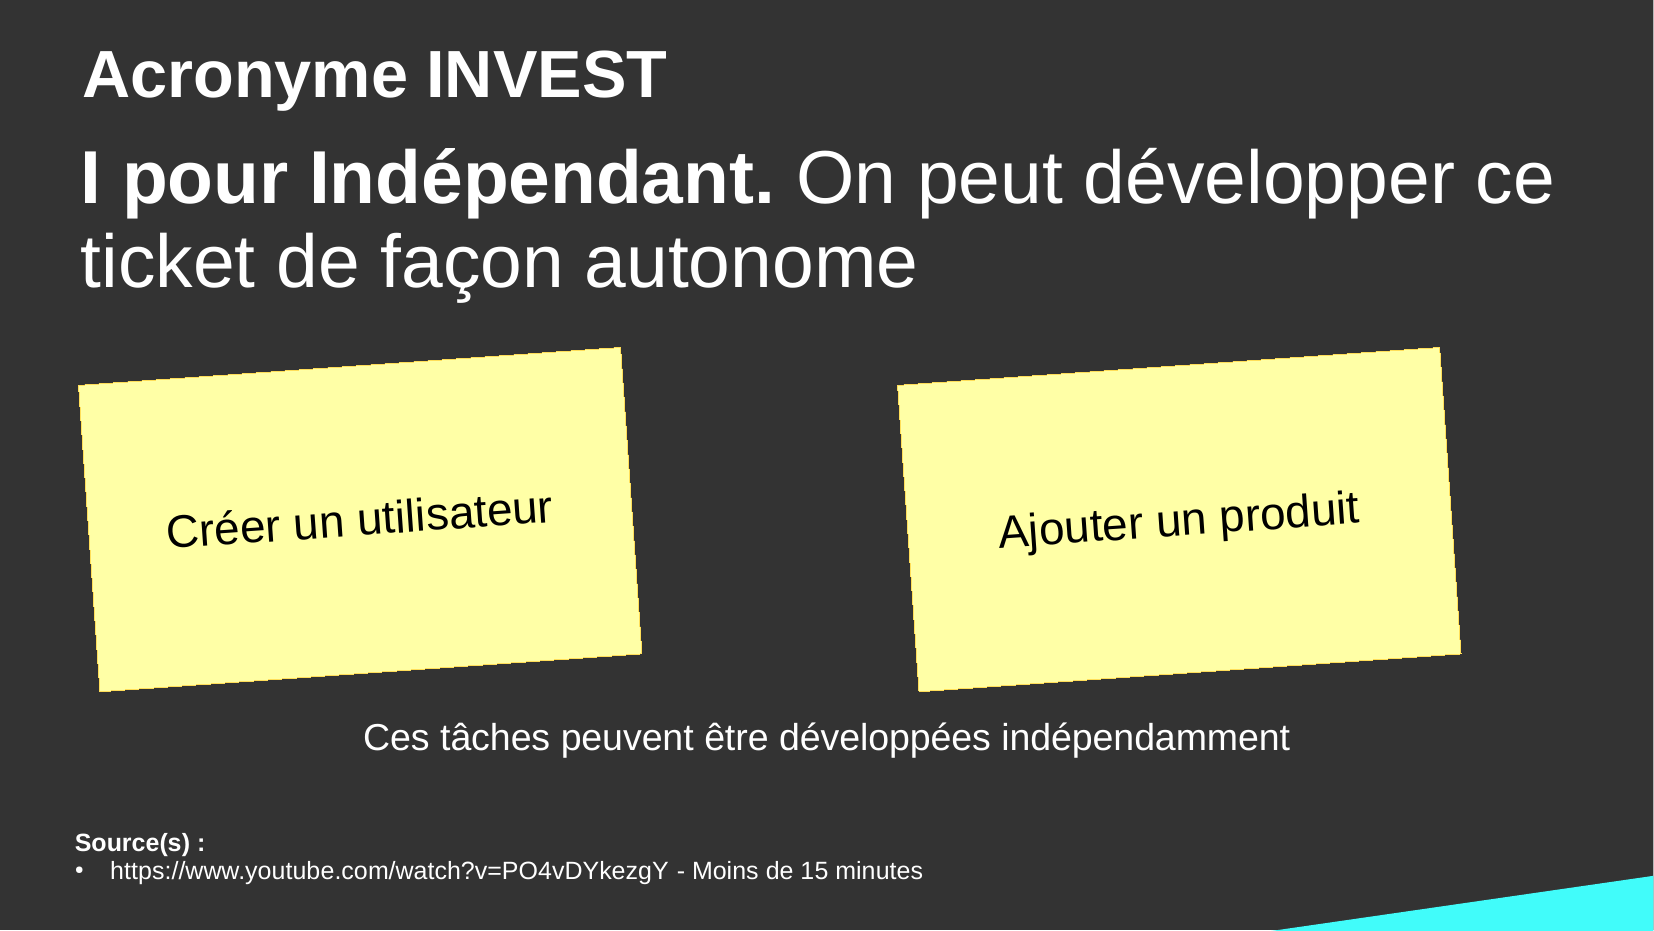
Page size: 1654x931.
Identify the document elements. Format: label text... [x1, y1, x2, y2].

text_box Ces tâches peuvent être développées indépendamment [336, 708, 1317, 768]
title Acronyme INVEST [82, 37, 1571, 122]
text_box [1271, 875, 1654, 931]
list I pour Indépendant. On peut développer ce ticket de façon autonome [80, 135, 1620, 343]
text_box Source(s) : https://www.youtube.com/watch?v=PO4vDYkezgY - Moins de 15 minutes [60, 821, 1546, 921]
text_box Créer un utilisateur [78, 347, 642, 692]
text_box Ajouter un produit [897, 347, 1462, 692]
